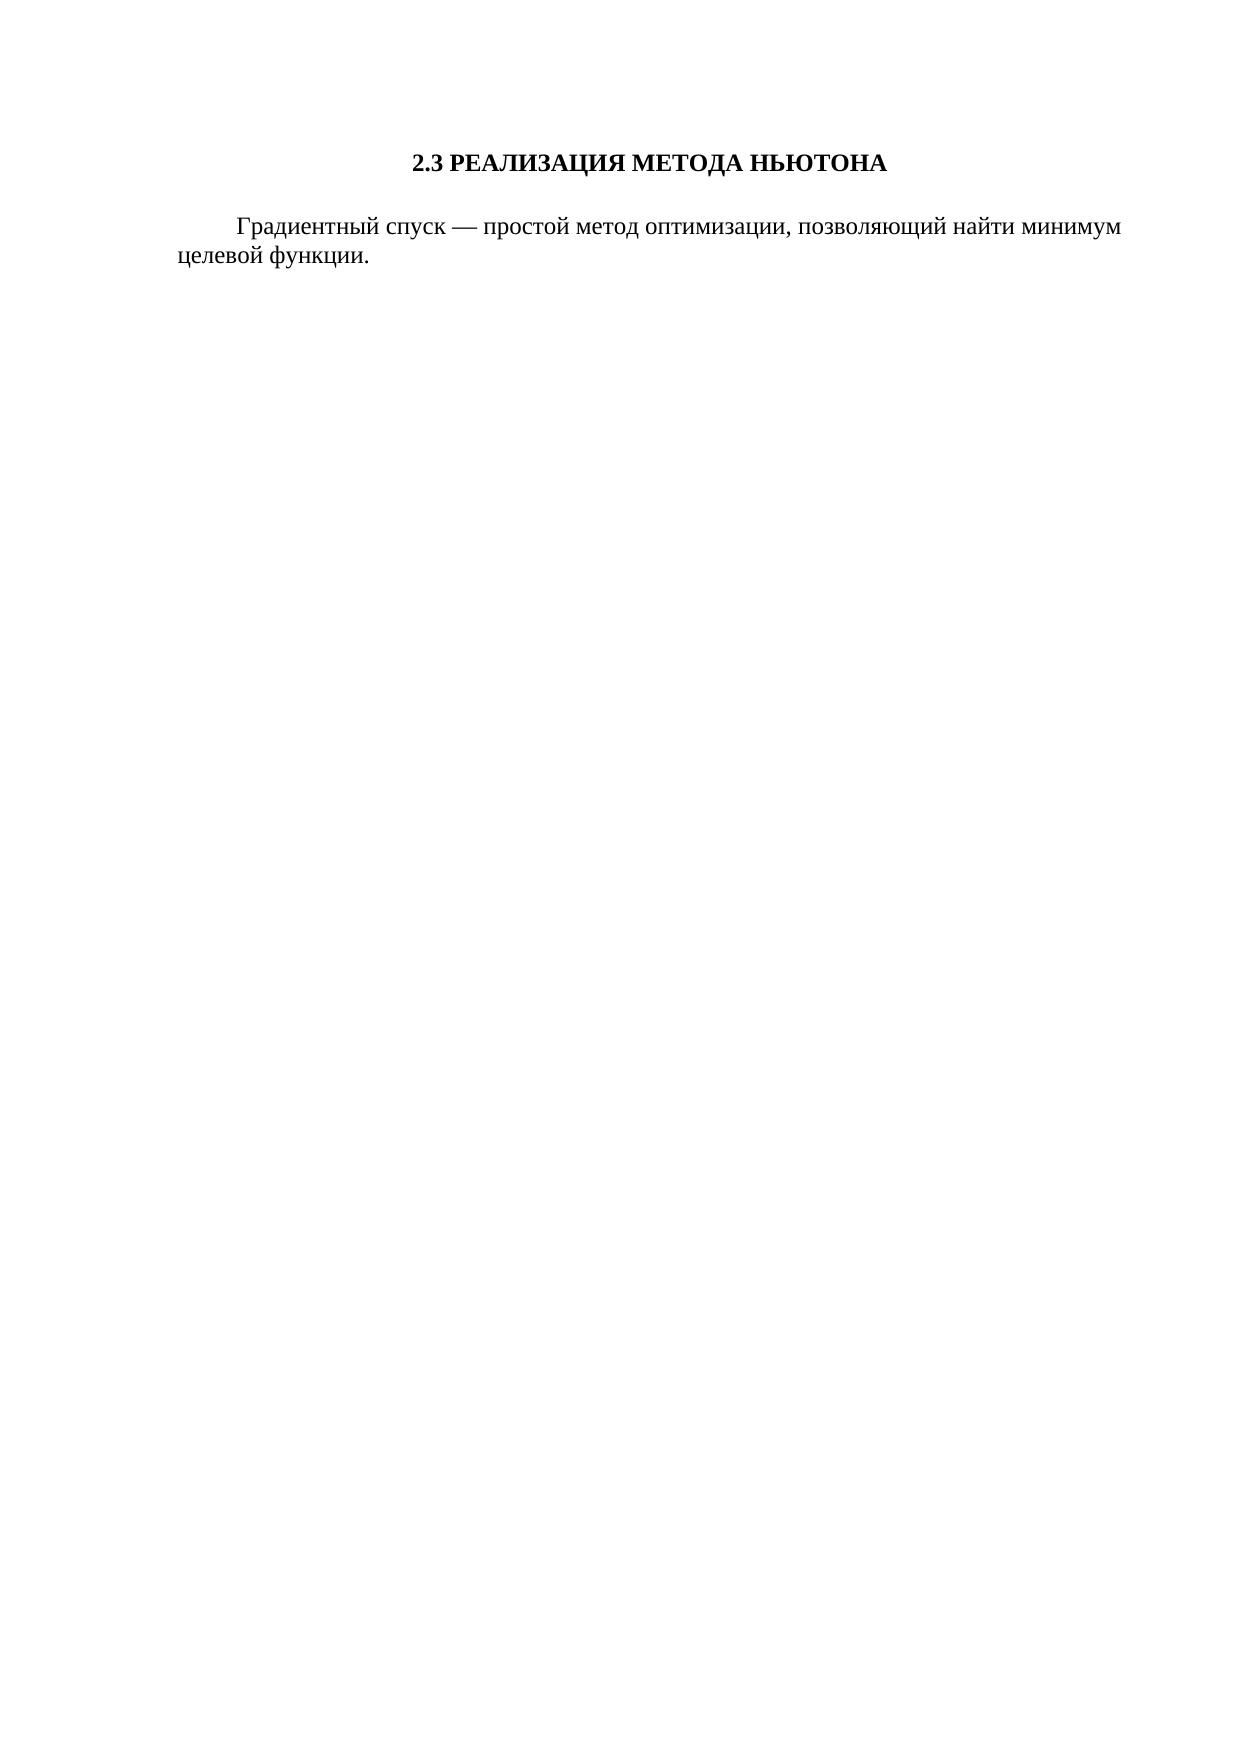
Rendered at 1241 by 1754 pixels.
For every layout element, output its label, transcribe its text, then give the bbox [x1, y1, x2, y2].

list Градиентный спуск — простой метод оптимизации, позволяющий найти минимум целевой функции. [177, 211, 1122, 269]
text 2.3 Реализация метода ньютона [177, 148, 1122, 176]
